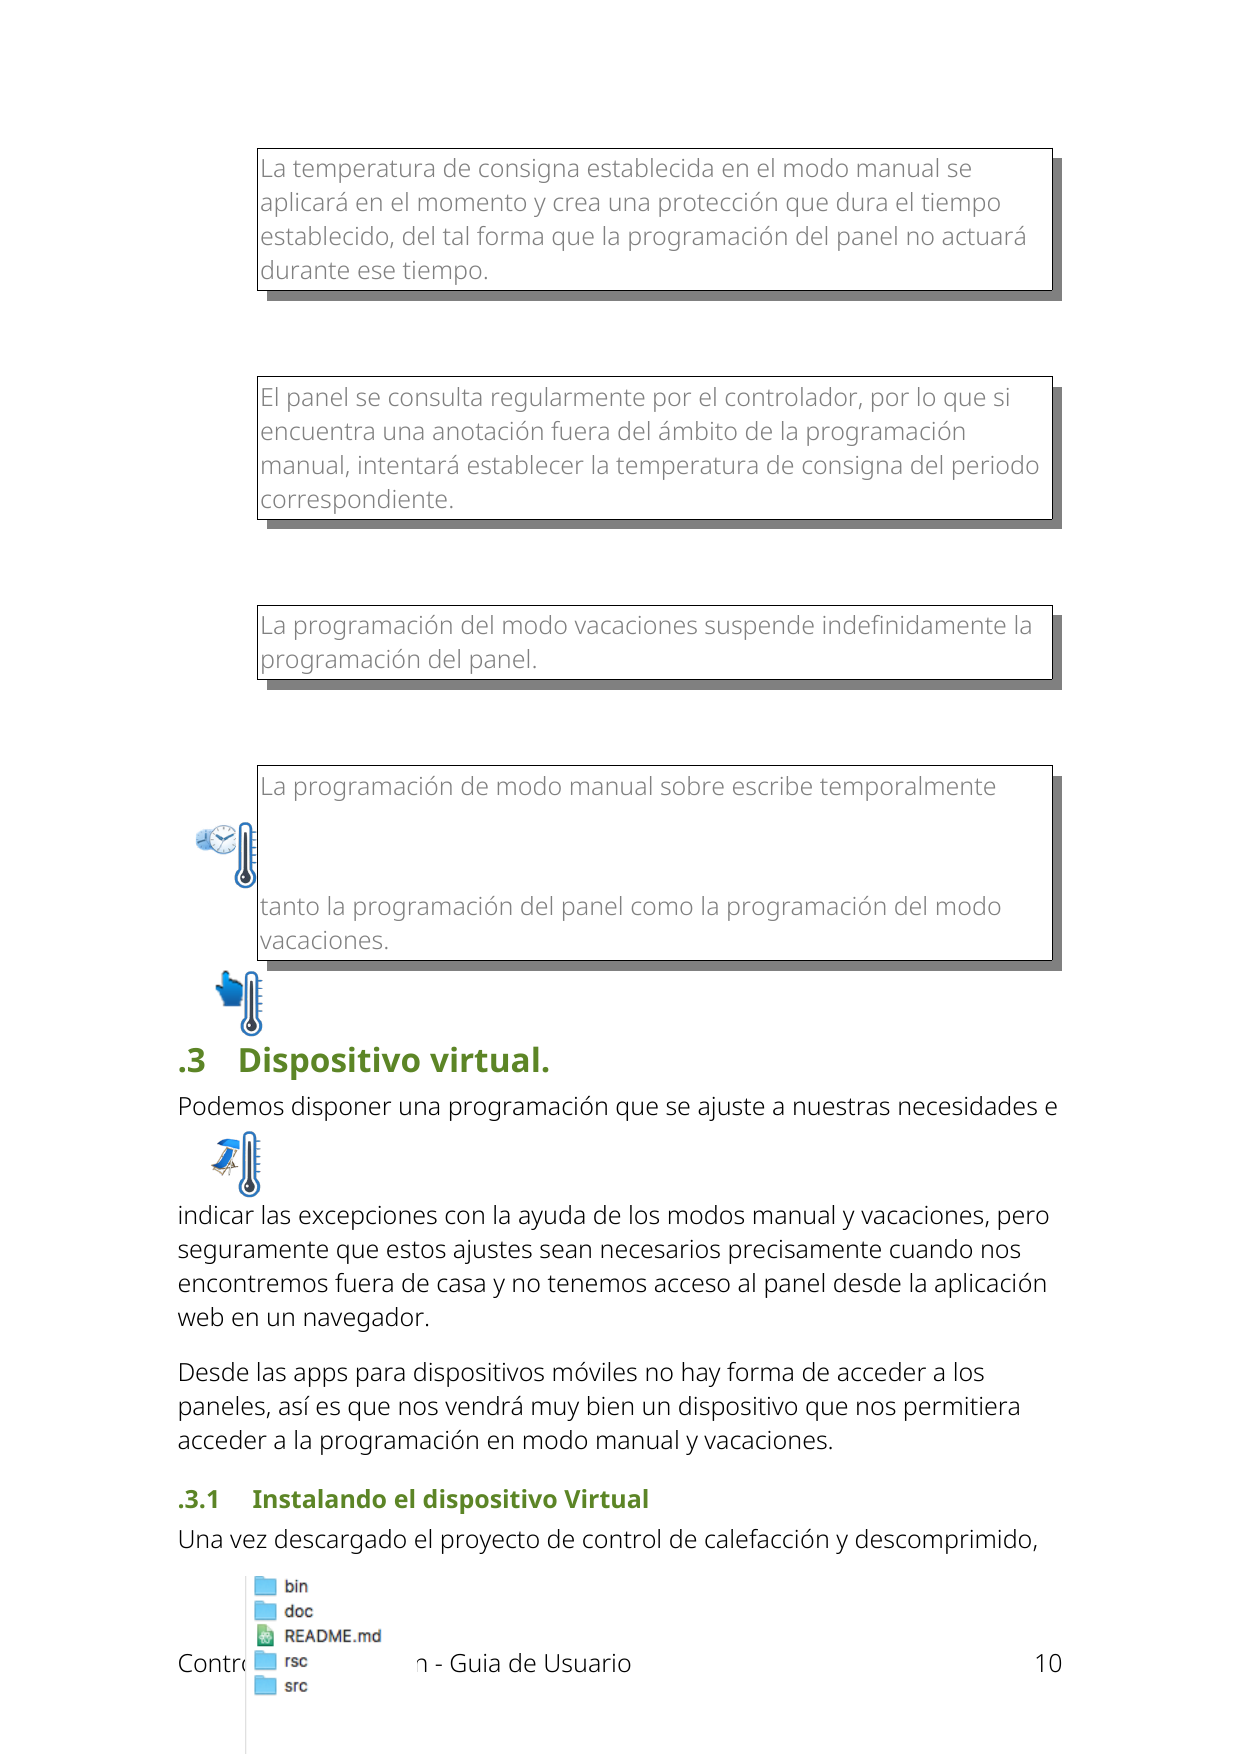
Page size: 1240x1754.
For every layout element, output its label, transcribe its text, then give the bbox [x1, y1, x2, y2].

subtitle Instalando el dispositivo Virtual [177, 1482, 1062, 1516]
text La temperatura de consigna establecida en el modo manual se aplicará en el momento y crea una protección que dura el tiempo establecido, del tal forma que la programación del panel no actuará durante ese tiempo. [258, 149, 1052, 290]
text Desde las apps para dispositivos móviles no hay forma de acceder a los paneles, así es que nos vendrá muy bien un dispositivo que nos permitiera acceder a la programación en modo manual y vacaciones. [177, 1354, 1062, 1457]
picture [201, 970, 269, 1037]
picture [195, 822, 263, 889]
picture [245, 1576, 417, 1754]
text El panel se consulta regularmente por el controlador, por lo que si encuentra una anotación fuera del ámbito de la programación manual, intentará establecer la temperatura de consigna del periodo correspondiente. [258, 377, 1052, 518]
text Una vez descargado el proyecto de control de calefacción y descomprimido, [177, 1522, 1062, 1556]
subtitle Dispositivo virtual. [177, 1037, 1062, 1082]
text La programación del modo vacaciones suspende indefinidamente la programación del panel. [258, 606, 1052, 679]
picture [199, 1130, 267, 1198]
text Podemos disponer una programación que se ajuste a nuestras necesidades e indicar las excepciones con la ayuda de los modos manual y vacaciones, pero seguramente que estos ajustes sean necesarios precisamente cuando nos encontremos fuera de casa y no tenemos acceso al panel desde la aplicación web en un navegador. [177, 1089, 1062, 1333]
text La programación de modo manual sobre escribe temporalmente tanto la programación del panel como la programación del modo vacaciones. [258, 766, 1052, 960]
